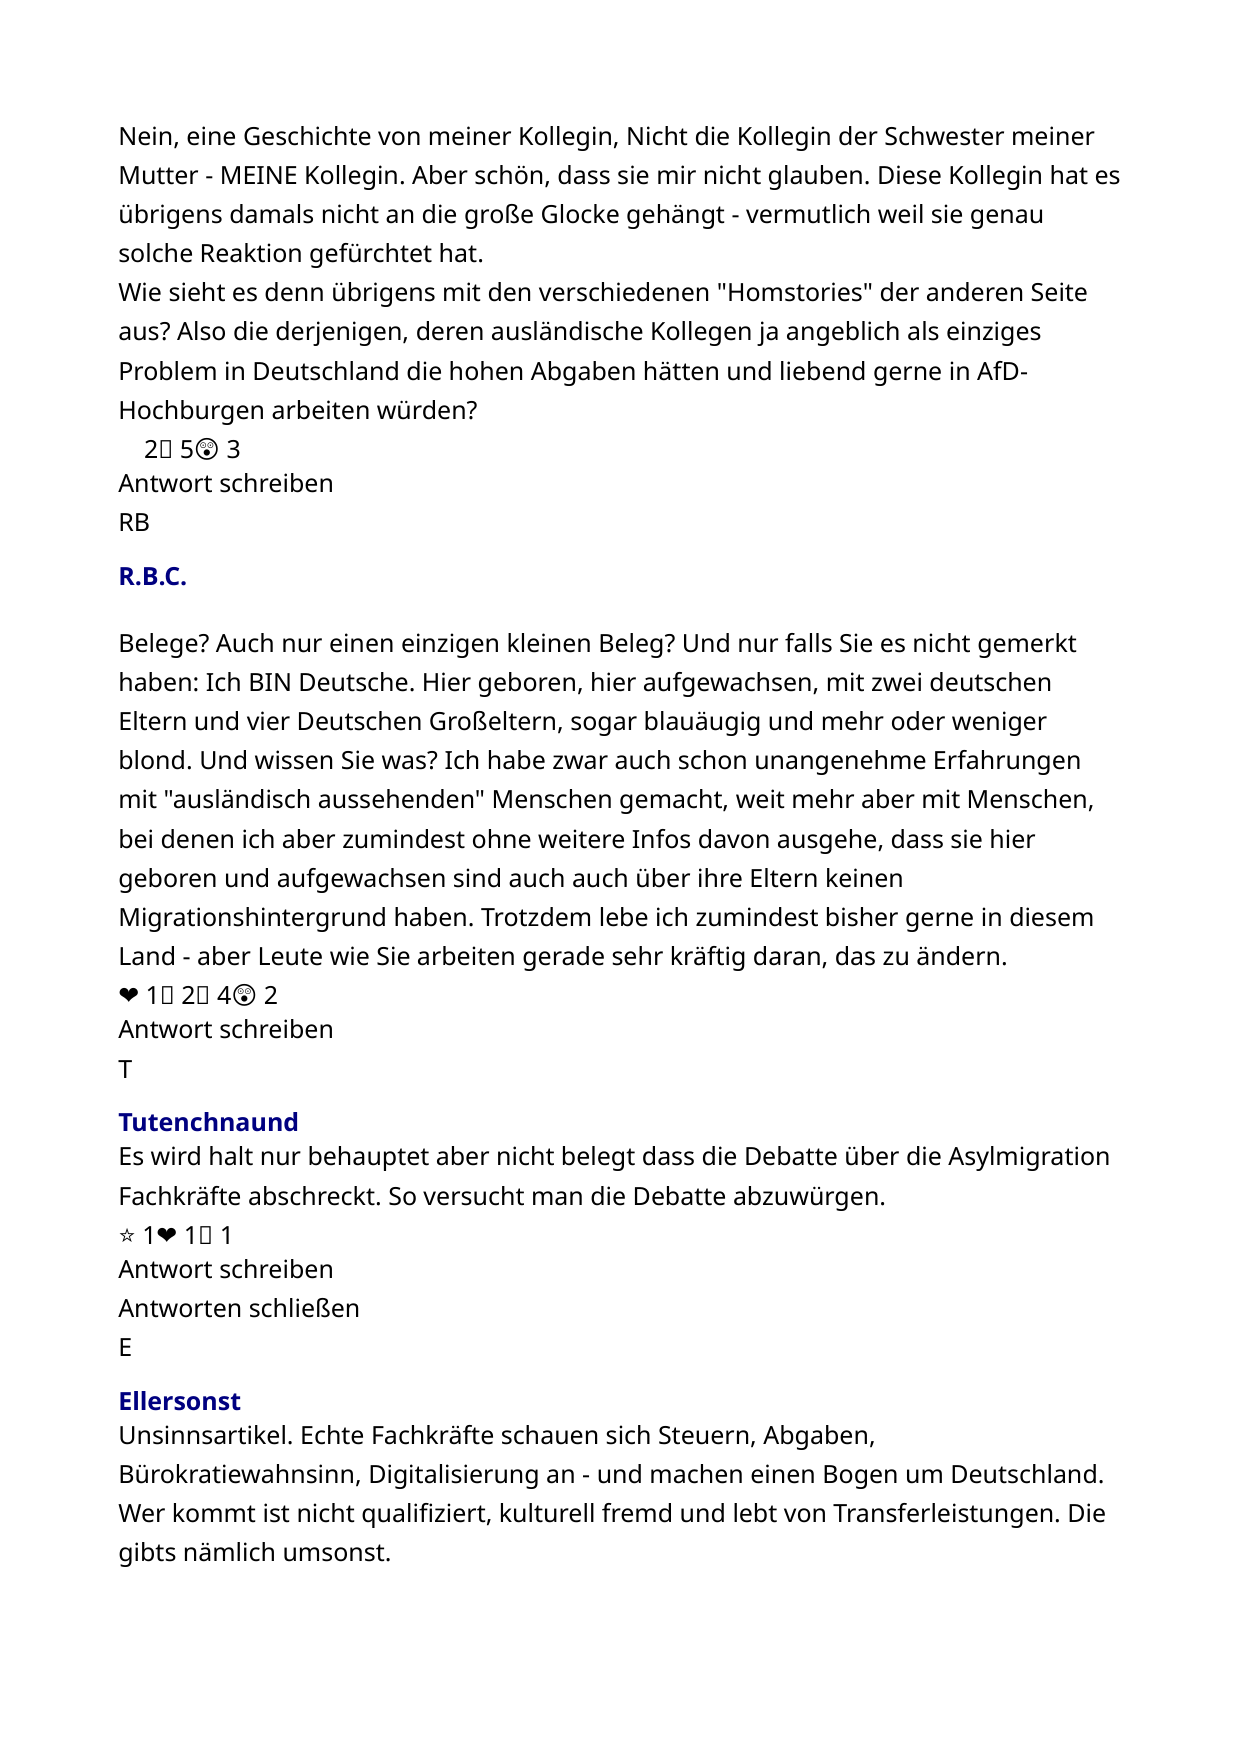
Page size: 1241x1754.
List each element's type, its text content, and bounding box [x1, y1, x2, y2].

text 🙁 2🤨 5😲 3 [118, 431, 1122, 466]
text RB [118, 505, 1122, 539]
text Antwort schreiben [118, 466, 1122, 499]
text E [118, 1330, 1122, 1364]
text Antwort schreiben [118, 1012, 1122, 1046]
text ❤️ 1🙁 2🤨 4😲 2 [118, 978, 1122, 1012]
text Belege? Auch nur einen einzigen kleinen Beleg? Und nur falls Sie es nicht gemerkt haben: Ich BIN Deutsche. Hier geboren, hier aufgewachsen, mit zwei deutschen Eltern und vier Deutschen Großeltern, sogar blauäugig und mehr oder weniger blond. Und wissen Sie was? Ich habe zwar auch schon unangenehme Erfahrungen mit "ausländisch aussehenden" Menschen gemacht, weit mehr aber mit Menschen, bei denen ich aber zumindest ohne weitere Infos davon ausgehe, dass sie hier geboren und aufgewachsen sind auch auch über ihre Eltern keinen Migrationshintergrund haben. Trotzdem lebe ich zumindest bisher gerne in diesem Land - aber Leute wie Sie arbeiten gerade sehr kräftig daran, das zu ändern. [118, 626, 1122, 973]
text Es wird halt nur behauptet aber nicht belegt dass die Debatte über die Asylmigration Fachkräfte abschreckt. So versucht man die Debatte abzuwürgen. [118, 1139, 1122, 1212]
subtitle Ellersonst [118, 1383, 1122, 1418]
subtitle Tutenchnaund [118, 1105, 1122, 1139]
text Wie sieht es denn übrigens mit den verschiedenen "Homstories" der anderen Seite aus? Also die derjenigen, deren ausländische Kollegen ja angeblich als einziges Problem in Deutschland die hohen Abgaben hätten und liebend gerne in AfD-Hochburgen arbeiten würden? [118, 275, 1122, 426]
text ⭐️ 1❤️ 1🤨 1 [118, 1217, 1122, 1251]
text Antworten schließen [118, 1291, 1122, 1325]
text Nein, eine Geschichte von meiner Kollegin, Nicht die Kollegin der Schwester meiner Mutter - MEINE Kollegin. Aber schön, dass sie mir nicht glauben. Diese Kollegin hat es übrigens damals nicht an die große Glocke gehängt - vermutlich weil sie genau solche Reaktion gefürchtet hat. [118, 118, 1122, 270]
text T [118, 1051, 1122, 1085]
text Unsinnsartikel. Echte Fachkräfte schauen sich Steuern, Abgaben, Bürokratiewahnsinn, Digitalisierung an - und machen einen Bogen um Deutschland. [118, 1418, 1122, 1491]
text Antwort schreiben [118, 1251, 1122, 1286]
subtitle R.B.C. [118, 558, 1122, 592]
text Wer kommt ist nicht qualifiziert, kulturell fremd und lebt von Transferleistungen. Die gibts nämlich umsonst. [118, 1496, 1122, 1569]
